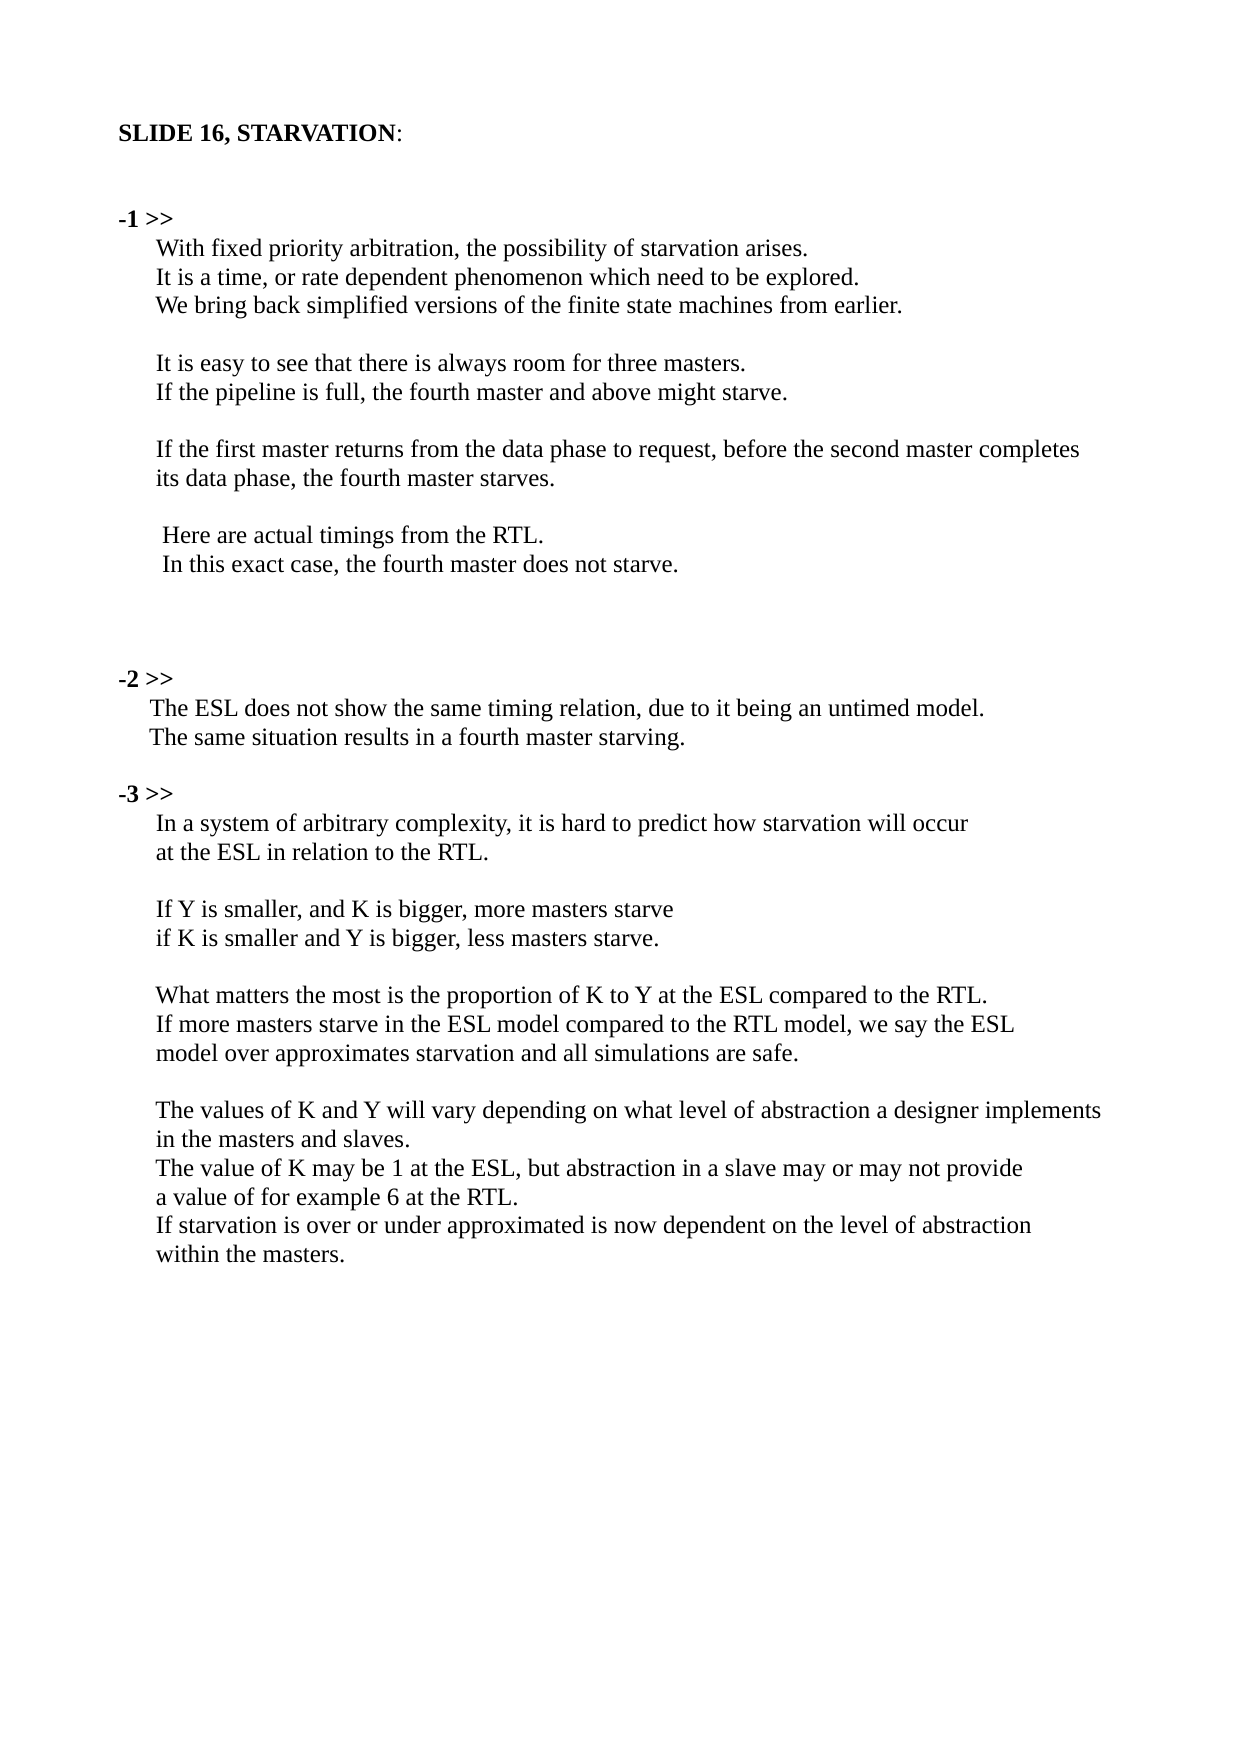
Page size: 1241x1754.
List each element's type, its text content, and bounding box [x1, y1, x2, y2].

text in the masters and slaves. [118, 1124, 1122, 1153]
text If the first master returns from the data phase to request, before the second master completes [118, 434, 1122, 463]
text The values of K and Y will vary depending on what level of abstraction a designer implements [118, 1096, 1122, 1124]
text model over approximates starvation and all simulations are safe. [118, 1038, 1122, 1067]
text It is a time, or rate dependent phenomenon which need to be explored. [118, 262, 1122, 291]
text What matters the most is the proportion of K to Y at the ESL compared to the RTL. [118, 981, 1122, 1009]
text -3 >> [118, 779, 1122, 808]
text The value of K may be 1 at the ESL, but abstraction in a slave may or may not provide [118, 1153, 1122, 1182]
text The same situation results in a fourth master starving. [118, 722, 1122, 751]
text a value of for example 6 at the RTL. [118, 1182, 1122, 1211]
text In a system of arbitrary complexity, it is hard to predict how starvation will occur [118, 808, 1122, 837]
text Here are actual timings from the RTL. [118, 521, 1122, 549]
text The ESL does not show the same timing relation, due to it being an untimed model. [118, 693, 1122, 722]
text In this exact case, the fourth master does not starve. [118, 549, 1122, 578]
text at the ESL in relation to the RTL. [118, 837, 1122, 866]
text within the masters. [118, 1239, 1122, 1268]
text If the pipeline is full, the fourth master and above might starve. [118, 377, 1122, 406]
text SLIDE 16, STARVATION: [118, 118, 1122, 147]
text We bring back simplified versions of the finite state machines from earlier. [118, 291, 1122, 319]
text -1 >> [118, 204, 1122, 233]
text If more masters starve in the ESL model compared to the RTL model, we say the ESL [118, 1009, 1122, 1038]
text If starvation is over or under approximated is now dependent on the level of abstraction [118, 1211, 1122, 1239]
text if K is smaller and Y is bigger, less masters starve. [118, 923, 1122, 952]
text -2 >> [118, 664, 1122, 693]
text With fixed priority arbitration, the possibility of starvation arises. [118, 233, 1122, 262]
text its data phase, the fourth master starves. [118, 463, 1122, 492]
text It is easy to see that there is always room for three masters. [118, 348, 1122, 377]
text If Y is smaller, and K is bigger, more masters starve [118, 894, 1122, 923]
